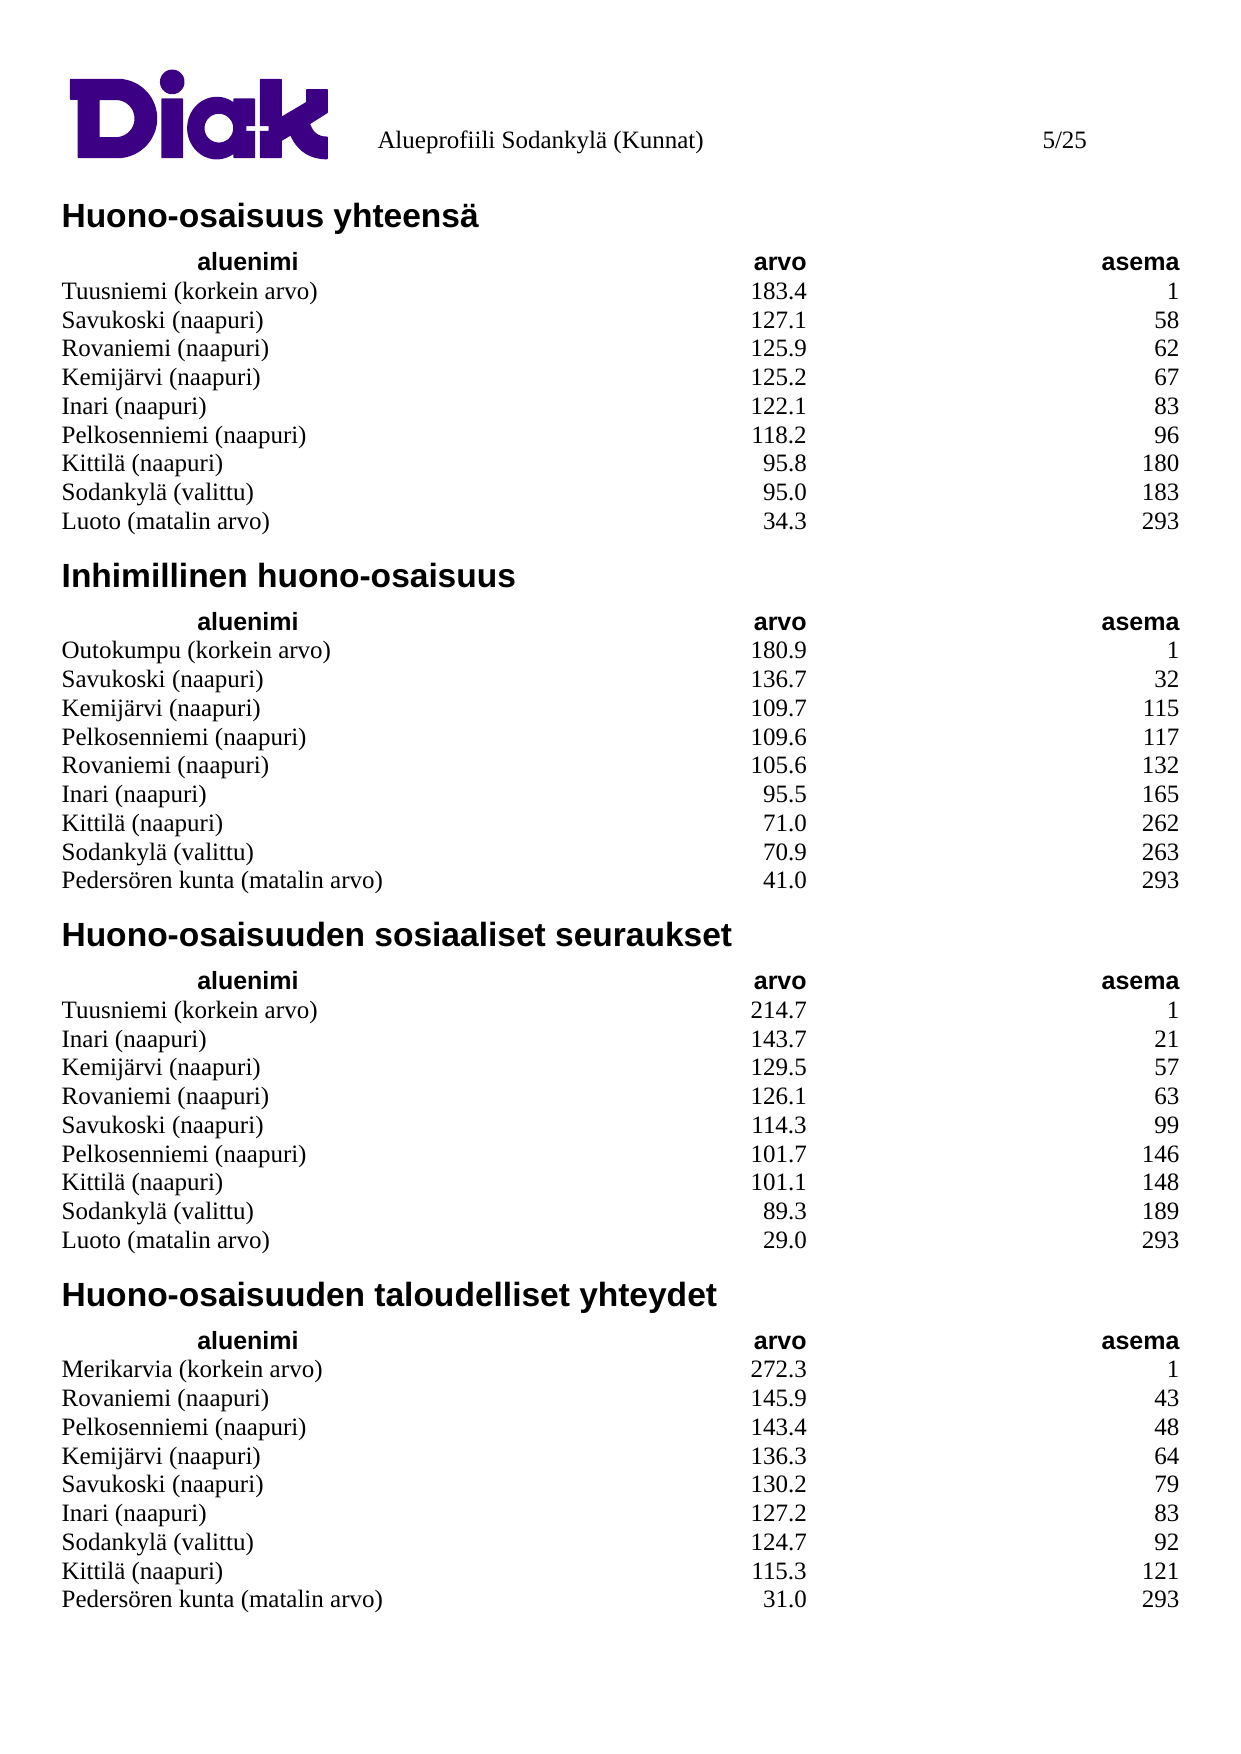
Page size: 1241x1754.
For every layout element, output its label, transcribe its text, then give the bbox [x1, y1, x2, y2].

table_cell 129.5 [434, 1053, 806, 1081]
table_cell 143.4 [434, 1412, 806, 1441]
table_cell Inari (naapuri) [61, 391, 434, 420]
table_cell 127.2 [434, 1498, 806, 1527]
table_header asema [806, 966, 1179, 995]
table_cell 136.7 [434, 664, 806, 693]
table_cell 293 [806, 506, 1179, 535]
table_cell 183 [806, 477, 1179, 506]
table_cell 48 [806, 1412, 1179, 1441]
table_cell 92 [806, 1527, 1179, 1556]
table_cell Pedersören kunta (matalin arvo) [61, 1585, 434, 1613]
table_cell 1 [806, 995, 1179, 1024]
table_cell 127.1 [434, 305, 806, 333]
table_cell 136.3 [434, 1441, 806, 1469]
table_cell 70.9 [434, 837, 806, 866]
table_cell 263 [806, 837, 1179, 866]
table_cell 180.9 [434, 636, 806, 664]
table_cell Kittilä (naapuri) [61, 808, 434, 837]
table_cell Rovaniemi (naapuri) [61, 334, 434, 362]
table_cell 101.1 [434, 1168, 806, 1196]
table_cell Tuusniemi (korkein arvo) [61, 995, 434, 1024]
table_cell 71.0 [434, 808, 806, 837]
table_cell 130.2 [434, 1470, 806, 1498]
table_cell Kemijärvi (naapuri) [61, 693, 434, 722]
table_header arvo [434, 1326, 806, 1354]
table_cell Kittilä (naapuri) [61, 1168, 434, 1196]
table_header aluenimi [61, 247, 434, 276]
table_header arvo [434, 247, 806, 276]
table_cell 272.3 [434, 1355, 806, 1383]
table_cell Pelkosenniemi (naapuri) [61, 722, 434, 751]
table_cell 1 [806, 636, 1179, 664]
table_cell Luoto (matalin arvo) [61, 1225, 434, 1254]
table_header asema [806, 247, 1179, 276]
table_cell 122.1 [434, 391, 806, 420]
table_cell 293 [806, 1585, 1179, 1613]
table_cell Savukoski (naapuri) [61, 664, 434, 693]
table_cell 148 [806, 1168, 1179, 1196]
table_cell 183.4 [434, 276, 806, 305]
table_cell 145.9 [434, 1383, 806, 1412]
table_cell 262 [806, 808, 1179, 837]
table_header arvo [434, 966, 806, 995]
table_cell 109.6 [434, 722, 806, 751]
table_cell 57 [806, 1053, 1179, 1081]
table_cell 89.3 [434, 1196, 806, 1225]
table_cell 165 [806, 779, 1179, 808]
table_header asema [806, 1326, 1179, 1354]
table_cell 63 [806, 1081, 1179, 1110]
table_cell 31.0 [434, 1585, 806, 1613]
table_cell Sodankylä (valittu) [61, 1527, 434, 1556]
table_cell Kittilä (naapuri) [61, 1556, 434, 1584]
table_cell Outokumpu (korkein arvo) [61, 636, 434, 664]
table_cell Kemijärvi (naapuri) [61, 1441, 434, 1469]
subtitle Huono-osaisuuden sosiaaliset seuraukset [61, 915, 1179, 954]
table_cell 62 [806, 334, 1179, 362]
table_cell Sodankylä (valittu) [61, 1196, 434, 1225]
table_cell Inari (naapuri) [61, 1024, 434, 1052]
table_cell 83 [806, 1498, 1179, 1527]
subtitle Huono-osaisuuden taloudelliset yhteydet [61, 1274, 1179, 1313]
table_cell 180 [806, 449, 1179, 477]
table_cell 121 [806, 1556, 1179, 1584]
table_cell 79 [806, 1470, 1179, 1498]
table_cell 132 [806, 751, 1179, 779]
table_cell 114.3 [434, 1110, 806, 1139]
table_cell 32 [806, 664, 1179, 693]
table_cell 115.3 [434, 1556, 806, 1584]
table_cell 95.5 [434, 779, 806, 808]
table_cell Pelkosenniemi (naapuri) [61, 420, 434, 448]
table_cell 125.9 [434, 334, 806, 362]
table_cell 95.0 [434, 477, 806, 506]
table_cell Pelkosenniemi (naapuri) [61, 1139, 434, 1167]
table_header asema [806, 607, 1179, 636]
table_cell 118.2 [434, 420, 806, 448]
table_cell 96 [806, 420, 1179, 448]
table_cell Kittilä (naapuri) [61, 449, 434, 477]
table_cell 124.7 [434, 1527, 806, 1556]
table_cell Tuusniemi (korkein arvo) [61, 276, 434, 305]
table_cell Kemijärvi (naapuri) [61, 362, 434, 391]
table_cell 1 [806, 276, 1179, 305]
table_cell Rovaniemi (naapuri) [61, 1383, 434, 1412]
table_cell 189 [806, 1196, 1179, 1225]
table_cell 64 [806, 1441, 1179, 1469]
table_header arvo [434, 607, 806, 636]
subtitle Inhimillinen huono-osaisuus [61, 556, 1179, 594]
table_cell 43 [806, 1383, 1179, 1412]
table_cell 143.7 [434, 1024, 806, 1052]
table_cell Inari (naapuri) [61, 779, 434, 808]
table_cell Savukoski (naapuri) [61, 1470, 434, 1498]
table_cell 117 [806, 722, 1179, 751]
table_cell 105.6 [434, 751, 806, 779]
table_cell 34.3 [434, 506, 806, 535]
table_cell 109.7 [434, 693, 806, 722]
table_cell Rovaniemi (naapuri) [61, 1081, 434, 1110]
table_header aluenimi [61, 607, 434, 636]
table_header aluenimi [61, 966, 434, 995]
table_cell 101.7 [434, 1139, 806, 1167]
table_cell 67 [806, 362, 1179, 391]
table_cell Savukoski (naapuri) [61, 305, 434, 333]
table_cell Sodankylä (valittu) [61, 477, 434, 506]
table_cell 146 [806, 1139, 1179, 1167]
table_cell Kemijärvi (naapuri) [61, 1053, 434, 1081]
table_cell 99 [806, 1110, 1179, 1139]
table_cell 83 [806, 391, 1179, 420]
table_cell Pelkosenniemi (naapuri) [61, 1412, 434, 1441]
table_cell Savukoski (naapuri) [61, 1110, 434, 1139]
table_cell 125.2 [434, 362, 806, 391]
table_cell 41.0 [434, 866, 806, 894]
table_cell Inari (naapuri) [61, 1498, 434, 1527]
table_cell 293 [806, 866, 1179, 894]
table_cell Luoto (matalin arvo) [61, 506, 434, 535]
table_cell Pedersören kunta (matalin arvo) [61, 866, 434, 894]
table_cell 21 [806, 1024, 1179, 1052]
table_cell 214.7 [434, 995, 806, 1024]
table_cell 29.0 [434, 1225, 806, 1254]
table_cell Sodankylä (valittu) [61, 837, 434, 866]
table_cell 1 [806, 1355, 1179, 1383]
table_header aluenimi [61, 1326, 434, 1354]
table_cell 126.1 [434, 1081, 806, 1110]
subtitle Huono-osaisuus yhteensä [61, 196, 1179, 235]
table_cell Merikarvia (korkein arvo) [61, 1355, 434, 1383]
table_cell 95.8 [434, 449, 806, 477]
table_cell 58 [806, 305, 1179, 333]
table_cell 115 [806, 693, 1179, 722]
table_cell 293 [806, 1225, 1179, 1254]
table_cell Rovaniemi (naapuri) [61, 751, 434, 779]
